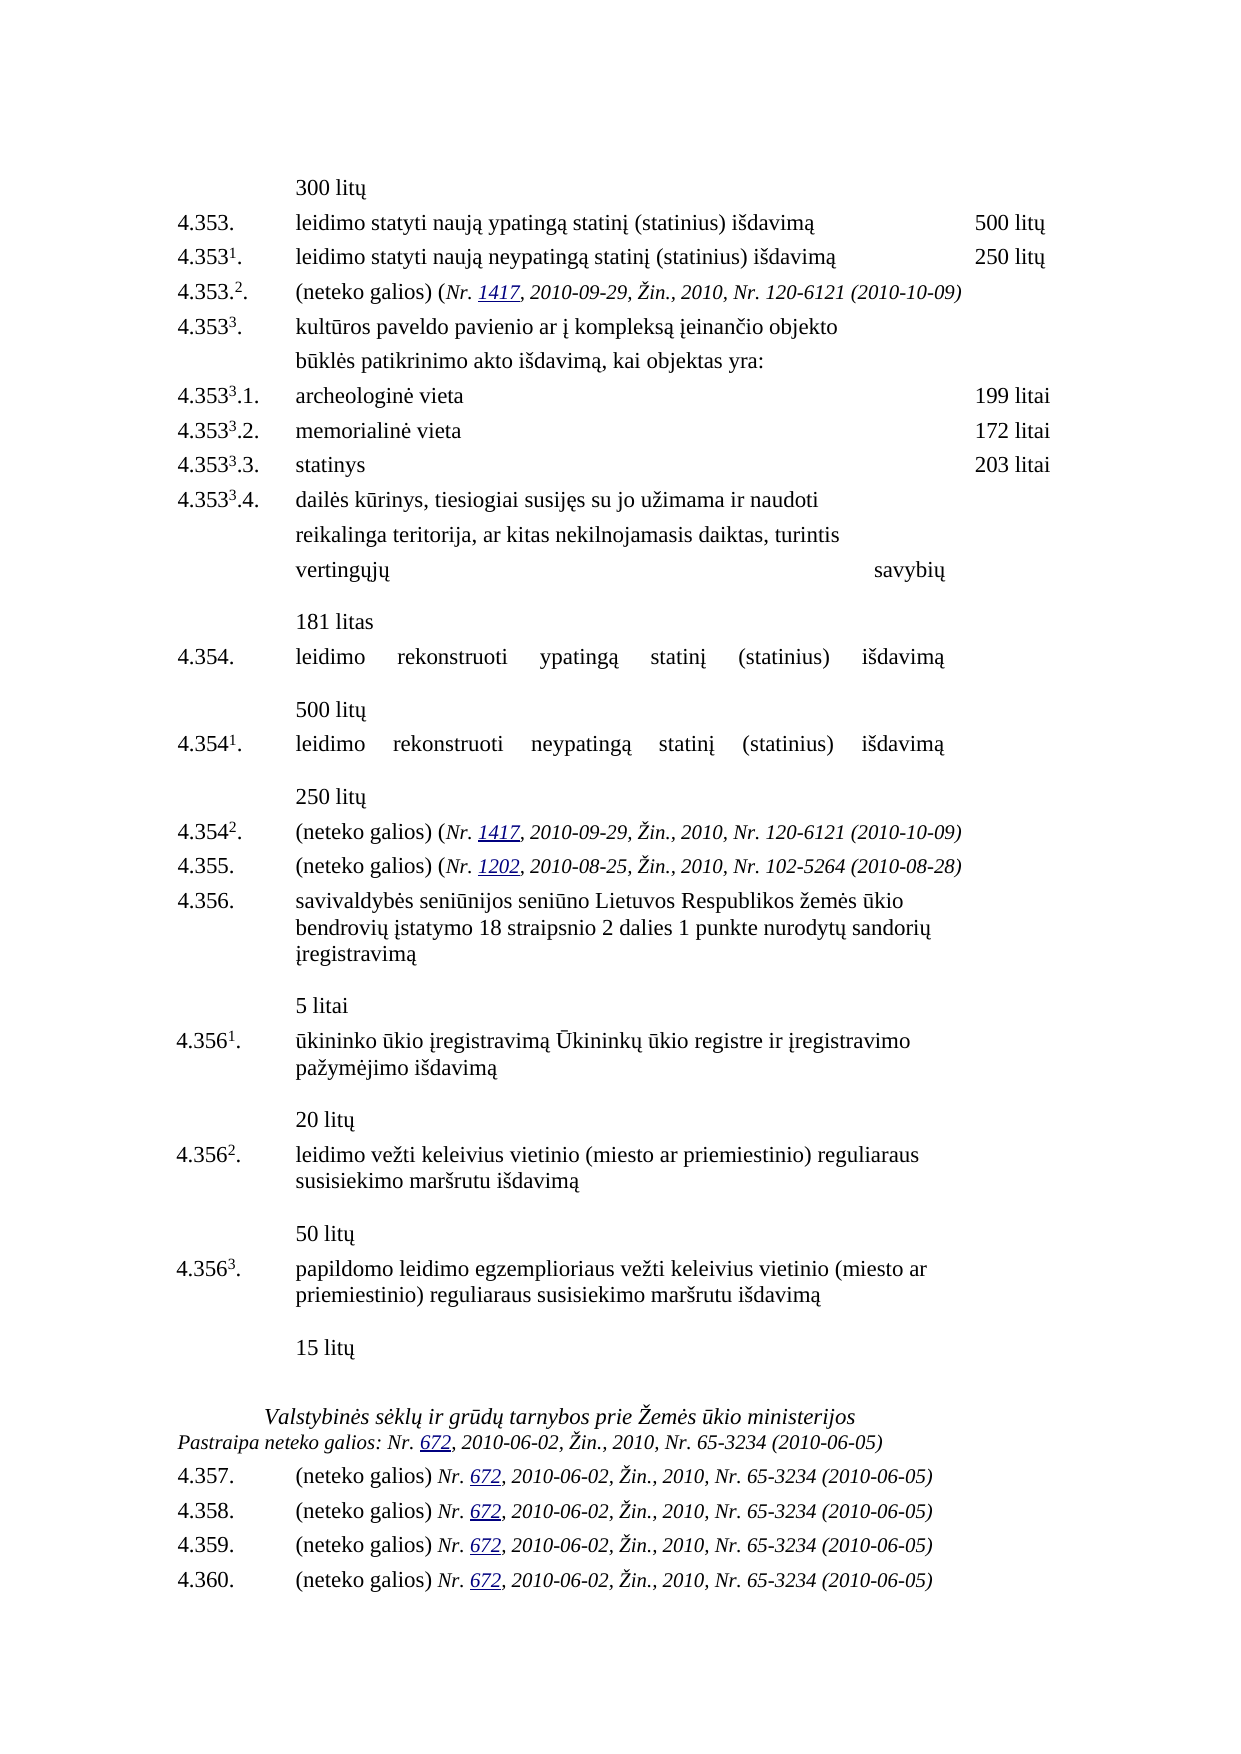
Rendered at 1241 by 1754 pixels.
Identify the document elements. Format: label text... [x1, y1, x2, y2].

text reikalinga teritorija, ar kitas nekilnojamasis daiktas, turintis [177, 521, 1122, 547]
text vertingųjų savybių 181 litas [295, 556, 945, 635]
text 4.3533.2. memorialinė vieta 172 litai [177, 417, 1122, 443]
text 4.3533. kultūros paveldo pavienio ar į kompleksą įeinančio objekto [177, 313, 1122, 339]
text 4.357. (neteko galios) Nr. 672, 2010-06-02, Žin., 2010, Nr. 65-3234 (2010-06-05) [177, 1462, 945, 1488]
text 4.353.2. (neteko galios) (Nr. 1417, 2010-09-29, Žin., 2010, Nr. 120-6121 (2010-10-09) [177, 278, 974, 304]
text 4.3542. (neteko galios) (Nr. 1417, 2010-09-29, Žin., 2010, Nr. 120-6121 (2010-10-09) [177, 818, 974, 844]
text 4.3533.4. dailės kūrinys, tiesiogiai susijęs su jo užimama ir naudoti [177, 486, 1122, 513]
text būklės patikrinimo akto išdavimą, kai objektas yra: [177, 347, 1122, 374]
text 4.3563. papildomo leidimo egzemplioriaus vežti keleivius vietinio (miesto ar priemiestinio) reguliaraus susisiekimo maršrutu išdavimą 15 litų [176, 1255, 945, 1360]
text 4.353. leidimo statyti naują ypatingą statinį (statinius) išdavimą 500 litų [177, 209, 1122, 235]
text Valstybinės sėklų ir grūdų tarnybos prie Žemės ūkio ministerijos [177, 1403, 945, 1429]
text 4.3533.3. statinys 203 litai [177, 452, 1122, 478]
text 4.3533.1. archeologinė vieta 199 litai [177, 382, 1122, 408]
text 4.3562. leidimo vežti keleivius vietinio (miesto ar priemiestinio) reguliaraus susisiekimo maršrutu išdavimą 50 litų [176, 1141, 945, 1246]
text 4.359. (neteko galios) Nr. 672, 2010-06-02, Žin., 2010, Nr. 65-3234 (2010-06-05) [177, 1531, 945, 1558]
text 4.354. leidimo rekonstruoti ypatingą statinį (statinius) išdavimą 500 litų [177, 643, 945, 722]
text 4.360. (neteko galios) Nr. 672, 2010-06-02, Žin., 2010, Nr. 65-3234 (2010-06-05) [177, 1566, 945, 1592]
text Pastraipa neteko galios: Nr. 672, 2010-06-02, Žin., 2010, Nr. 65-3234 (2010-06-05) [177, 1429, 945, 1454]
text 4.358. (neteko galios) Nr. 672, 2010-06-02, Žin., 2010, Nr. 65-3234 (2010-06-05) [177, 1497, 945, 1523]
text 4.356. savivaldybės seniūnijos seniūno Lietuvos Respublikos žemės ūkio bendrovių įstatymo 18 straipsnio 2 dalies 1 punkte nurodytų sandorių įregistravimą 5 litai [177, 887, 945, 1019]
text 4.355. (neteko galios) (Nr. 1202, 2010-08-25, Žin., 2010, Nr. 102-5264 (2010-08-28) [177, 852, 1122, 879]
text 4.3561. ūkininko ūkio įregistravimą Ūkininkų ūkio registre ir įregistravimo pažymėjimo išdavimą 20 litų [176, 1027, 945, 1133]
text 4.3541. leidimo rekonstruoti neypatingą statinį (statinius) išdavimą 250 litų [177, 730, 945, 809]
text 4.3531. leidimo statyti naują neypatingą statinį (statinius) išdavimą 250 litų [177, 243, 1122, 270]
text 300 litų [177, 148, 945, 200]
